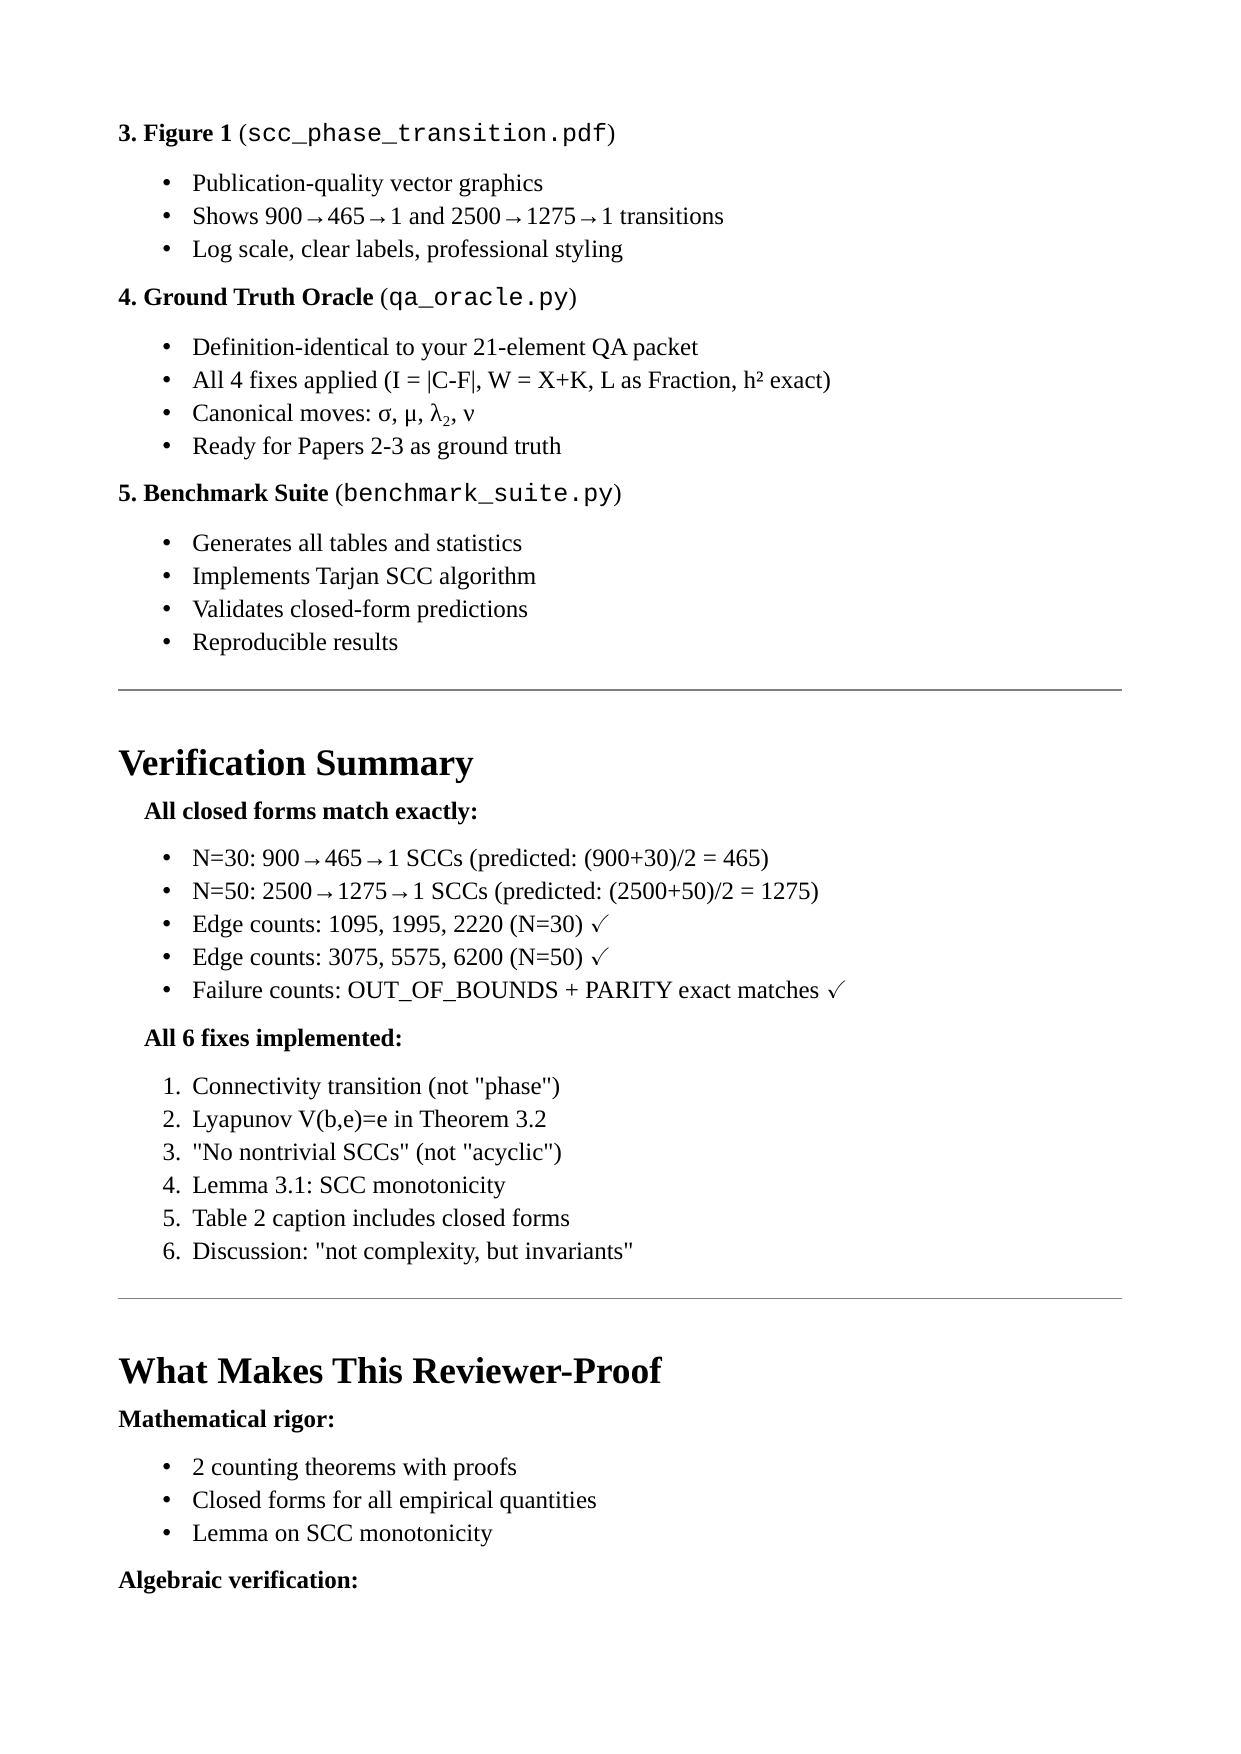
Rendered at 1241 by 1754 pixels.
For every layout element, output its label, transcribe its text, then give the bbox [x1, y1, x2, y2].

list Failure counts: OUT_OF_BOUNDS + PARITY exact matches ✓ [162, 976, 1122, 1004]
text Mathematical rigor: [118, 1404, 1122, 1433]
list Reproducible results [162, 627, 1122, 656]
list Ready for Papers 2-3 as ground truth [162, 431, 1122, 459]
list Implements Tarjan SCC algorithm [162, 561, 1122, 590]
text 3. Figure 1 (scc_phase_transition.pdf) [118, 118, 1122, 149]
list Lyapunov V(b,e)=e in Theorem 3.2 [162, 1104, 1122, 1132]
list Publication-quality vector graphics [162, 168, 1122, 197]
text ✅ All closed forms match exactly: [118, 796, 1122, 824]
text 4. Ground Truth Oracle (qa_oracle.py) [118, 282, 1122, 313]
list Edge counts: 3075, 5575, 6200 (N=50) ✓ [162, 942, 1122, 971]
list Log scale, clear labels, professional styling [162, 234, 1122, 263]
list N=30: 900→465→1 SCCs (predicted: (900+30)/2 = 465) [162, 843, 1122, 872]
list Discussion: "not complexity, but invariants" [162, 1236, 1122, 1264]
list Table 2 caption includes closed forms [162, 1203, 1122, 1232]
list Lemma 3.1: SCC monotonicity [162, 1170, 1122, 1198]
text 5. Benchmark Suite (benchmark_suite.py) [118, 478, 1122, 509]
list N=50: 2500→1275→1 SCCs (predicted: (2500+50)/2 = 1275) [162, 876, 1122, 905]
list Lemma on SCC monotonicity [162, 1518, 1122, 1547]
list 2 counting theorems with proofs [162, 1452, 1122, 1481]
list Definition-identical to your 21-element QA packet [162, 332, 1122, 361]
list Connectivity transition (not "phase") [162, 1071, 1122, 1099]
list Edge counts: 1095, 1995, 2220 (N=30) ✓ [162, 909, 1122, 938]
list Shows 900→465→1 and 2500→1275→1 transitions [162, 201, 1122, 230]
list Generates all tables and statistics [162, 528, 1122, 557]
list Validates closed-form predictions [162, 594, 1122, 623]
subtitle What Makes This Reviewer-Proof [118, 1348, 1122, 1392]
text Algebraic verification: [118, 1565, 1122, 1594]
list Canonical moves: σ, μ, λ₂, ν [162, 398, 1122, 427]
list All 4 fixes applied (I = |C-F|, W = X+K, L as Fraction, h² exact) [162, 365, 1122, 393]
text ✅ All 6 fixes implemented: [118, 1023, 1122, 1052]
list Closed forms for all empirical quantities [162, 1485, 1122, 1513]
subtitle Verification Summary [118, 740, 1122, 783]
list "No nontrivial SCCs" (not "acyclic") [162, 1137, 1122, 1166]
